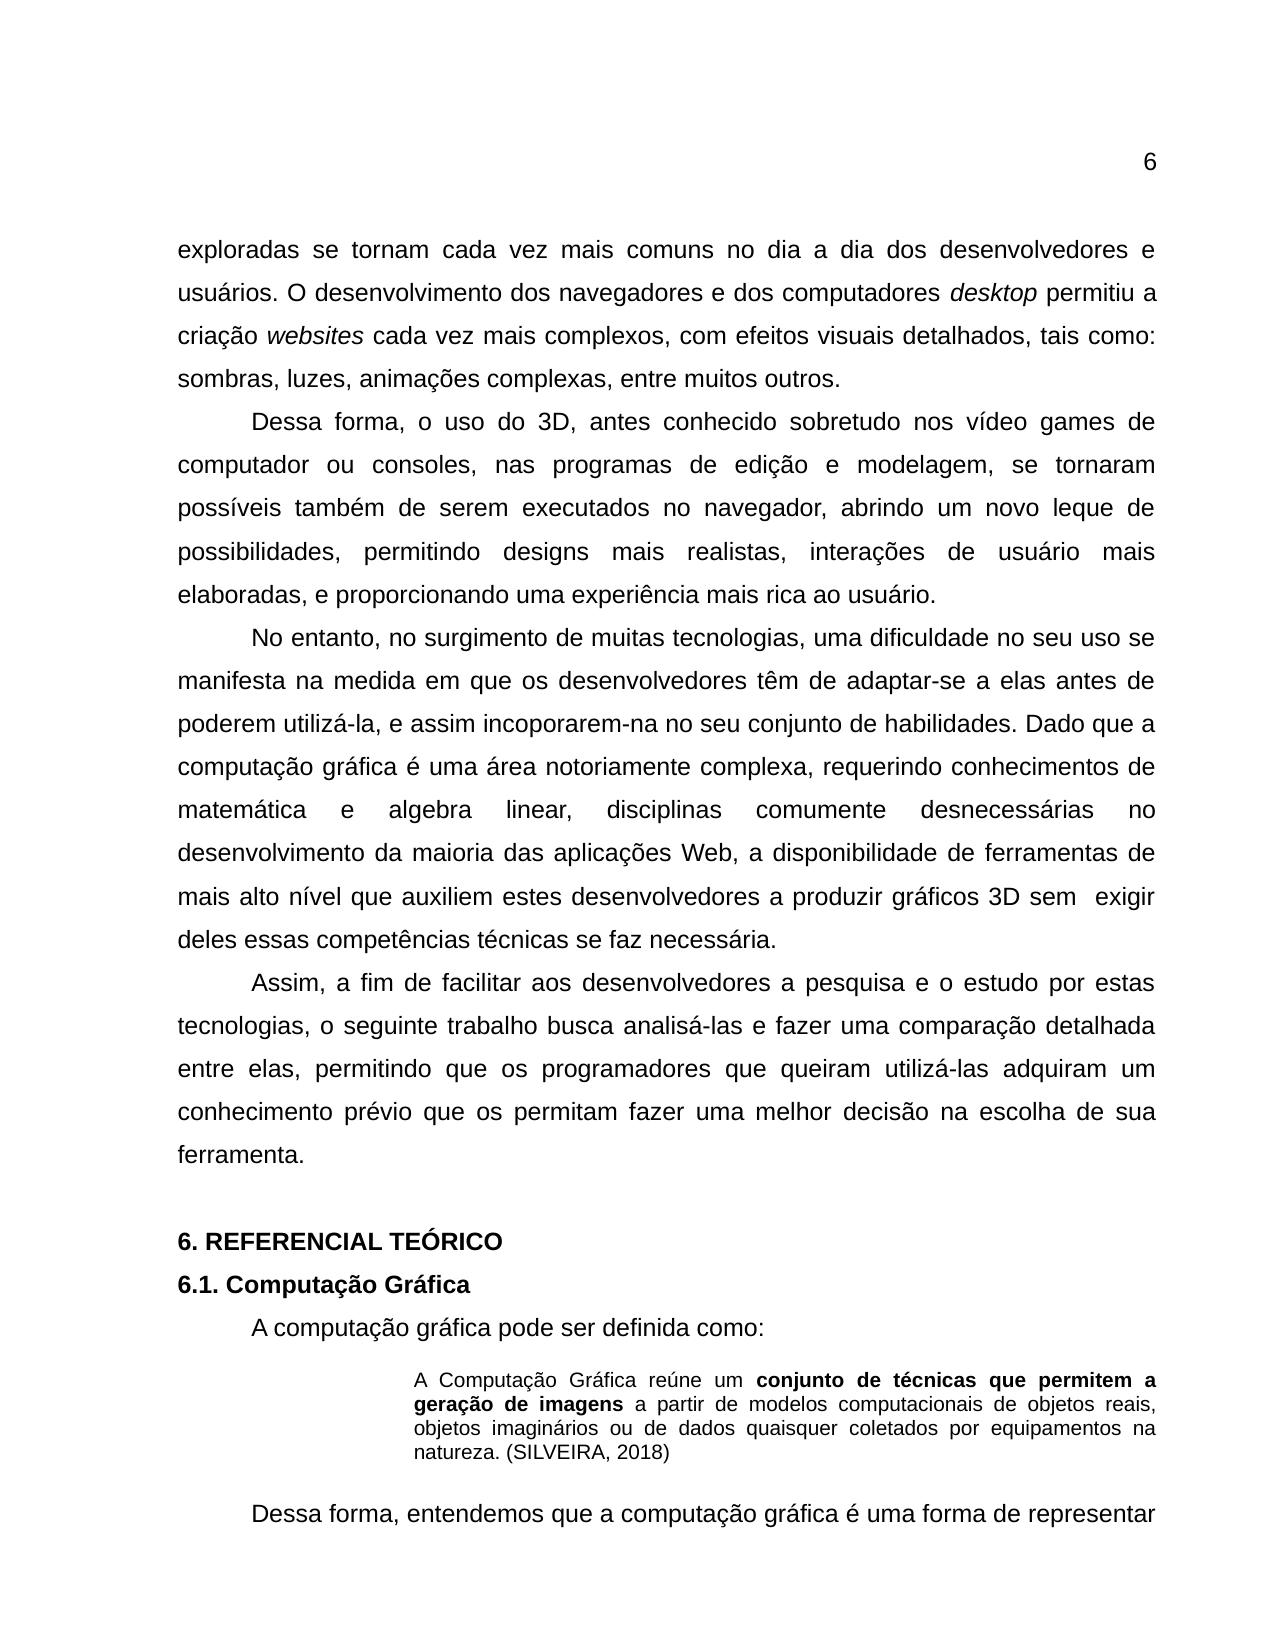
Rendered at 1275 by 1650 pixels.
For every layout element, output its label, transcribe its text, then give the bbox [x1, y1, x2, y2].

text Assim, a fim de facilitar aos desenvolvedores a pesquisa e o estudo por estas tecnologias, o seguinte trabalho busca analisá-las e fazer uma comparação detalhada entre elas, permitindo que os programadores que queiram utilizá-las adquiram um conhecimento prévio que os permitam fazer uma melhor decisão na escolha de sua ferramenta. [177, 968, 1157, 1169]
text Dessa forma, entendemos que a computação gráfica é uma forma de representar [177, 1499, 1157, 1528]
text exploradas se tornam cada vez mais comuns no dia a dia dos desenvolvedores e usuários. O desenvolvimento dos navegadores e dos computadores desktop permitiu a criação websites cada vez mais complexos, com efeitos visuais detalhados, tais como: sombras, luzes, animações complexas, entre muitos outros. [177, 235, 1157, 393]
text A computação gráfica pode ser definida como: [177, 1313, 1157, 1342]
subtitle 6. REFERENCIAL TEÓRICO [177, 1227, 1157, 1255]
text No entanto, no surgimento de muitas tecnologias, uma dificuldade no seu uso se manifesta na medida em que os desenvolvedores têm de adaptar-se a elas antes de poderem utilizá-la, e assim incoporarem-na no seu conjunto de habilidades. Dado que a computação gráfica é uma área notoriamente complexa, requerindo conhecimentos de matemática e algebra linear, disciplinas comumente desnecessárias no desenvolvimento da maioria das aplicações Web, a disponibilidade de ferramentas de mais alto nível que auxiliem estes desenvolvedores a produzir gráficos 3D sem exigir deles essas competências técnicas se faz necessária. [177, 623, 1157, 953]
text Dessa forma, o uso do 3D, antes conhecido sobretudo nos vídeo games de computador ou consoles, nas programas de edição e modelagem, se tornaram possíveis também de serem executados no navegador, abrindo um novo leque de possibilidades, permitindo designs mais realistas, interações de usuário mais elaboradas, e proporcionando uma experiência mais rica ao usuário. [177, 407, 1157, 608]
text A Computação Gráfica reúne um conjunto de técnicas que permitem a geração de imagens a partir de modelos computacionais de objetos reais, objetos imaginários ou de dados quaisquer coletados por equipamentos na natureza. (SILVEIRA, 2018) [413, 1368, 1157, 1463]
subtitle 6.1. Computação Gráfica [177, 1270, 1157, 1298]
